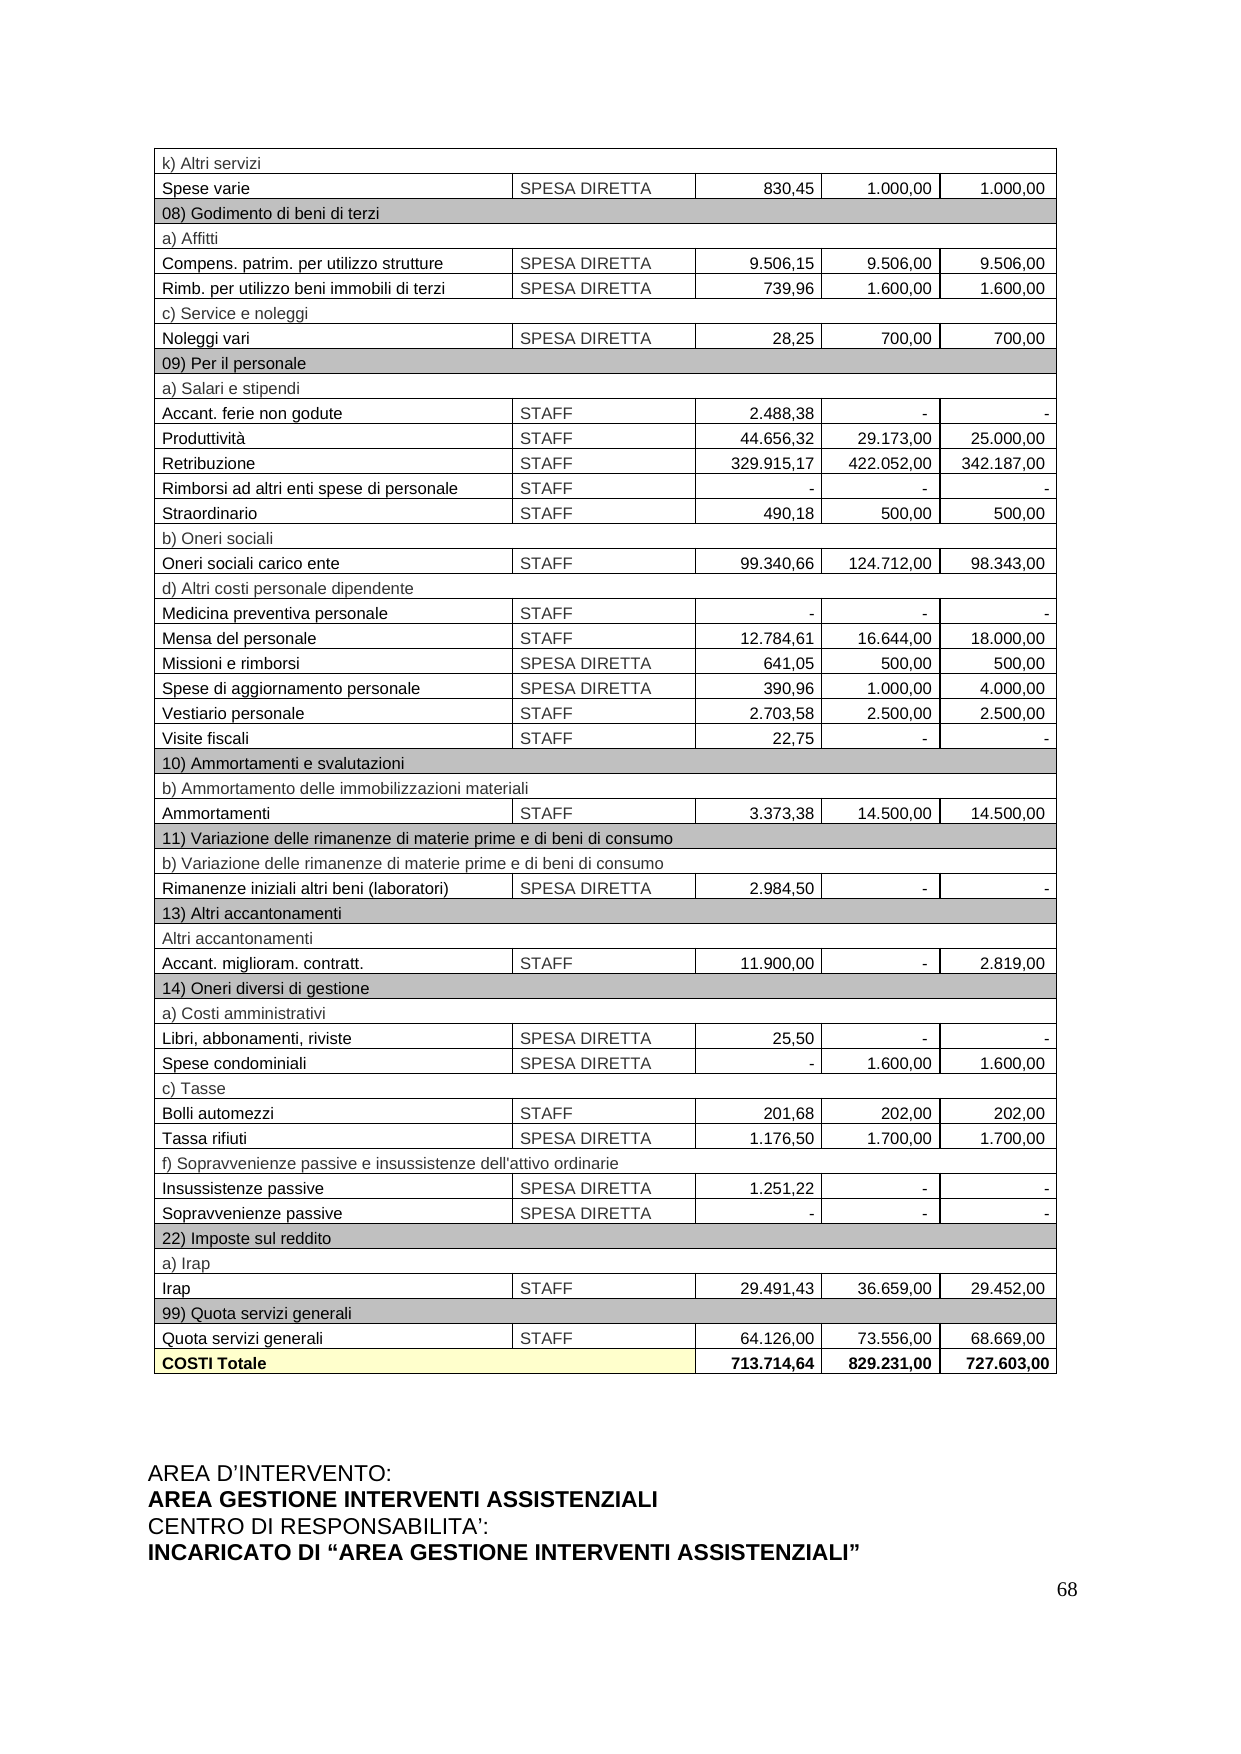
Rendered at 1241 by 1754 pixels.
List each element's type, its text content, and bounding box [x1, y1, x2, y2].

table_cell Spese condominiali [155, 1049, 512, 1073]
table_cell STAFF [513, 449, 695, 473]
table_cell f) Sopravvenienze passive e insussistenze dell'attivo ordinarie [155, 1149, 1056, 1173]
table_cell Oneri sociali carico ente [155, 549, 512, 573]
table_cell 641,05 [696, 649, 821, 673]
table_cell 342.187,00 [941, 449, 1056, 473]
table_cell - [822, 474, 939, 498]
table_cell 22,75 [696, 724, 821, 748]
table_cell 500,00 [822, 649, 939, 673]
table_cell 500,00 [941, 649, 1056, 673]
table_cell 44.656,32 [696, 424, 821, 448]
table_cell 11) Variazione delle rimanenze di materie prime e di beni di consumo [155, 824, 1056, 848]
table_cell - [696, 599, 821, 623]
table_cell 99) Quota servizi generali [155, 1299, 1056, 1323]
table_cell Ammortamenti [155, 799, 512, 823]
table_cell 16.644,00 [822, 624, 939, 648]
table_cell 830,45 [696, 174, 821, 198]
table_cell 1.700,00 [822, 1124, 939, 1148]
table_cell 12.784,61 [696, 624, 821, 648]
table_cell 2.488,38 [696, 399, 821, 423]
table_cell Rimborsi ad altri enti spese di personale [155, 474, 512, 498]
table_cell 1.700,00 [941, 1124, 1056, 1148]
table_cell 422.052,00 [822, 449, 939, 473]
table_cell STAFF [513, 399, 695, 423]
table_cell STAFF [513, 424, 695, 448]
text INCARICATO DI “AREA GESTIONE INTERVENTI ASSISTENZIALI” [148, 1539, 1078, 1565]
table_cell Accant. ferie non godute [155, 399, 512, 423]
table_cell d) Altri costi personale dipendente [155, 574, 1056, 598]
table_cell Vestiario personale [155, 699, 512, 723]
table_cell 25.000,00 [941, 424, 1056, 448]
table_cell - [941, 1199, 1056, 1223]
table_cell STAFF [513, 1324, 695, 1348]
table_cell 1.000,00 [822, 674, 939, 698]
table_cell 2.500,00 [941, 699, 1056, 723]
table_cell - [822, 1174, 939, 1198]
text AREA D’INTERVENTO: [148, 1460, 1078, 1486]
table_cell k) Altri servizi [155, 149, 1056, 173]
table_cell 11.900,00 [696, 949, 821, 973]
table_cell a) Salari e stipendi [155, 374, 1056, 398]
table_cell 500,00 [941, 499, 1056, 523]
table_cell 490,18 [696, 499, 821, 523]
table_cell 9.506,00 [822, 249, 939, 273]
table_cell Spese varie [155, 174, 512, 198]
table_cell STAFF [513, 1274, 695, 1298]
table_cell 14.500,00 [822, 799, 939, 823]
table_cell - [822, 1199, 939, 1223]
text CENTRO DI RESPONSABILITA’: [148, 1513, 1078, 1539]
table_cell - [941, 599, 1056, 623]
table_cell Insussistenze passive [155, 1174, 512, 1198]
table_cell 3.373,38 [696, 799, 821, 823]
table_cell - [941, 1024, 1056, 1048]
table_cell STAFF [513, 949, 695, 973]
table_cell - [822, 724, 939, 748]
table_cell c) Tasse [155, 1074, 1056, 1098]
table_cell 68.669,00 [941, 1324, 1056, 1348]
table_cell 1.000,00 [822, 174, 939, 198]
table_cell 08) Godimento di beni di terzi [155, 199, 1056, 223]
table_cell COSTI Totale [155, 1349, 695, 1373]
table_cell 202,00 [941, 1099, 1056, 1123]
table_cell - [822, 599, 939, 623]
table_cell 13) Altri accantonamenti [155, 899, 1056, 923]
table_cell c) Service e noleggi [155, 299, 1056, 323]
table_cell a) Irap [155, 1249, 1056, 1273]
table_cell 14) Oneri diversi di gestione [155, 974, 1056, 998]
table_cell - [941, 1174, 1056, 1198]
table_cell SPESA DIRETTA [513, 324, 695, 348]
table_cell STAFF [513, 599, 695, 623]
table_cell Tassa rifiuti [155, 1124, 512, 1148]
table_cell a) Affitti [155, 224, 1056, 248]
table_cell - [822, 949, 939, 973]
table_cell 500,00 [822, 499, 939, 523]
table_cell Sopravvenienze passive [155, 1199, 512, 1223]
table_cell Produttività [155, 424, 512, 448]
table_cell STAFF [513, 1099, 695, 1123]
table_cell Rimanenze iniziali altri beni (laboratori) [155, 874, 512, 898]
table_cell 9.506,15 [696, 249, 821, 273]
table_cell 390,96 [696, 674, 821, 698]
table_cell 1.600,00 [822, 1049, 939, 1073]
table_cell - [822, 1024, 939, 1048]
table_cell 10) Ammortamenti e svalutazioni [155, 749, 1056, 773]
table_cell 09) Per il personale [155, 349, 1056, 373]
table_cell - [696, 1049, 821, 1073]
table_cell Medicina preventiva personale [155, 599, 512, 623]
table_cell 329.915,17 [696, 449, 821, 473]
table_cell 29.173,00 [822, 424, 939, 448]
table_cell 28,25 [696, 324, 821, 348]
table_cell - [696, 474, 821, 498]
table_cell 713.714,64 [696, 1349, 821, 1373]
table_cell 14.500,00 [941, 799, 1056, 823]
table_cell 4.000,00 [941, 674, 1056, 698]
table_cell Straordinario [155, 499, 512, 523]
table_cell Noleggi vari [155, 324, 512, 348]
table_cell - [941, 874, 1056, 898]
table_cell - [822, 874, 939, 898]
table_cell 98.343,00 [941, 549, 1056, 573]
table_cell STAFF [513, 624, 695, 648]
table_cell 29.491,43 [696, 1274, 821, 1298]
table_cell Visite fiscali [155, 724, 512, 748]
table_cell 36.659,00 [822, 1274, 939, 1298]
table_cell 18.000,00 [941, 624, 1056, 648]
table_cell STAFF [513, 474, 695, 498]
table_cell 739,96 [696, 274, 821, 298]
table_cell 727.603,00 [941, 1349, 1056, 1373]
table_cell Bolli automezzi [155, 1099, 512, 1123]
table_cell Quota servizi generali [155, 1324, 512, 1348]
table_cell 829.231,00 [822, 1349, 939, 1373]
table_cell Libri, abbonamenti, riviste [155, 1024, 512, 1048]
table_cell SPESA DIRETTA [513, 674, 695, 698]
table_cell - [941, 724, 1056, 748]
table_cell 64.126,00 [696, 1324, 821, 1348]
table_cell 2.703,58 [696, 699, 821, 723]
table_cell STAFF [513, 699, 695, 723]
table_cell STAFF [513, 799, 695, 823]
table_cell - [822, 399, 939, 423]
table_cell SPESA DIRETTA [513, 1049, 695, 1073]
table_cell 1.176,50 [696, 1124, 821, 1148]
table_cell STAFF [513, 499, 695, 523]
table_cell Rimb. per utilizzo beni immobili di terzi [155, 274, 512, 298]
table_cell SPESA DIRETTA [513, 649, 695, 673]
table_cell 1.600,00 [941, 1049, 1056, 1073]
table_cell 25,50 [696, 1024, 821, 1048]
table_cell 124.712,00 [822, 549, 939, 573]
text AREA GESTIONE INTERVENTI ASSISTENZIALI [148, 1486, 1078, 1513]
table_cell a) Costi amministrativi [155, 999, 1056, 1023]
table_cell b) Variazione delle rimanenze di materie prime e di beni di consumo [155, 849, 1056, 873]
table_cell SPESA DIRETTA [513, 274, 695, 298]
table_cell 700,00 [941, 324, 1056, 348]
table_cell SPESA DIRETTA [513, 1199, 695, 1223]
table_cell 22) Imposte sul reddito [155, 1224, 1056, 1248]
table_cell 2.819,00 [941, 949, 1056, 973]
table_cell - [941, 399, 1056, 423]
table_cell SPESA DIRETTA [513, 1024, 695, 1048]
table_cell SPESA DIRETTA [513, 174, 695, 198]
table_cell Irap [155, 1274, 512, 1298]
table_cell 1.600,00 [941, 274, 1056, 298]
table_cell Compens. patrim. per utilizzo strutture [155, 249, 512, 273]
table_cell 9.506,00 [941, 249, 1056, 273]
table_cell b) Ammortamento delle immobilizzazioni materiali [155, 774, 1056, 798]
table_cell Retribuzione [155, 449, 512, 473]
table_cell Missioni e rimborsi [155, 649, 512, 673]
table_cell 1.000,00 [941, 174, 1056, 198]
table_cell SPESA DIRETTA [513, 249, 695, 273]
table_cell SPESA DIRETTA [513, 1174, 695, 1198]
table_cell Altri accantonamenti [155, 924, 1056, 948]
table_cell 2.984,50 [696, 874, 821, 898]
table_cell - [941, 474, 1056, 498]
table_cell 1.600,00 [822, 274, 939, 298]
table_cell STAFF [513, 724, 695, 748]
table_cell 73.556,00 [822, 1324, 939, 1348]
table_cell SPESA DIRETTA [513, 1124, 695, 1148]
table_cell Mensa del personale [155, 624, 512, 648]
table_cell 1.251,22 [696, 1174, 821, 1198]
table_cell STAFF [513, 549, 695, 573]
table_cell Spese di aggiornamento personale [155, 674, 512, 698]
table_cell - [696, 1199, 821, 1223]
table_cell 201,68 [696, 1099, 821, 1123]
table_cell b) Oneri sociali [155, 524, 1056, 548]
table_cell 2.500,00 [822, 699, 939, 723]
table_cell 700,00 [822, 324, 939, 348]
table_cell 29.452,00 [941, 1274, 1056, 1298]
table_cell 202,00 [822, 1099, 939, 1123]
table_cell Accant. miglioram. contratt. [155, 949, 512, 973]
table_cell SPESA DIRETTA [513, 874, 695, 898]
table_cell 99.340,66 [696, 549, 821, 573]
